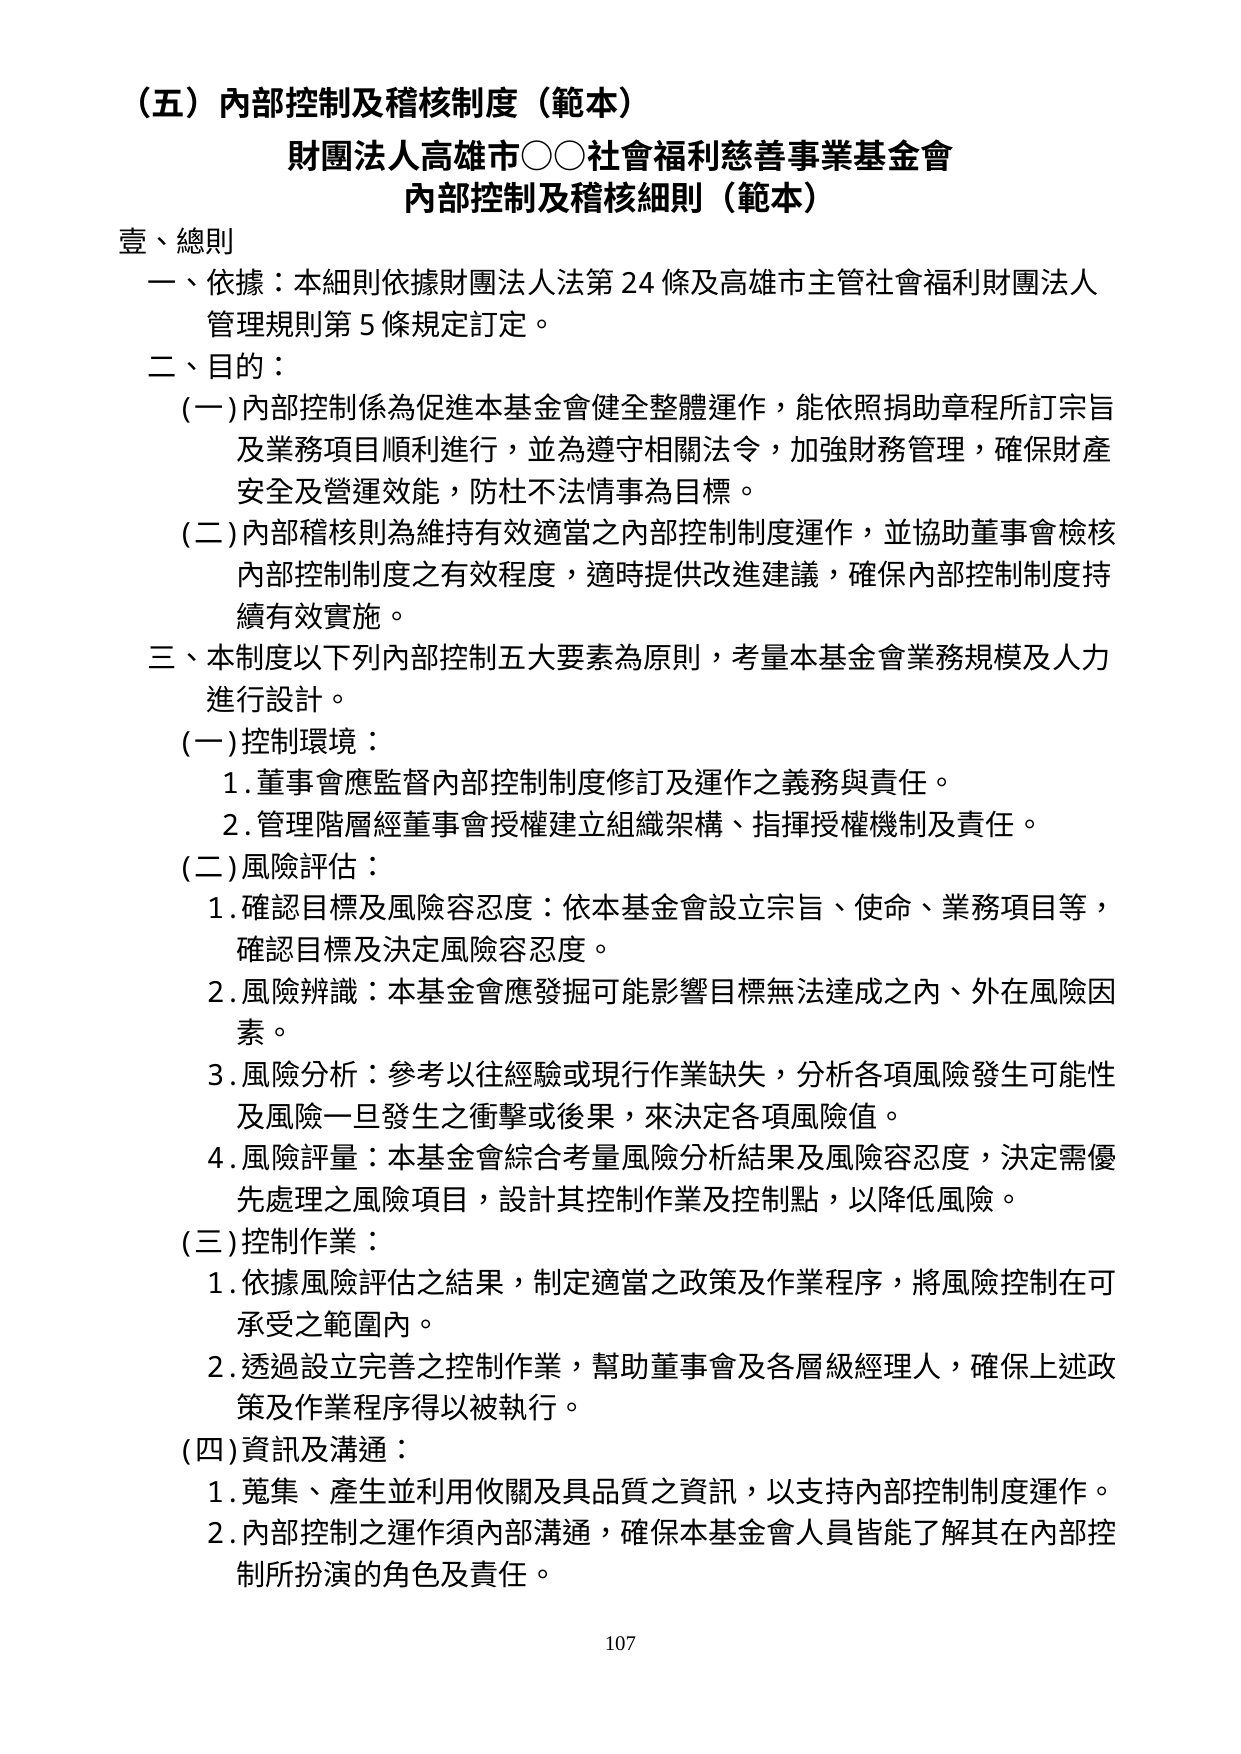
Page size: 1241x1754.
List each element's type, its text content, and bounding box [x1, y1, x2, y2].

text 2.管理階層經董事會授權建立組織架構、指揮授權機制及責任。 [118, 802, 1122, 844]
text 1.董事會應監督內部控制制度修訂及運作之義務與責任。 [118, 760, 1122, 802]
text (一)控制環境： [118, 719, 1122, 760]
text 2.內部控制之運作須內部溝通，確保本基金會人員皆能了解其在內部控制所扮演的角色及責任。 [206, 1510, 1122, 1594]
text 2.風險辨識：本基金會應發掘可能影響目標無法達成之內、外在風險因素。 [207, 969, 1122, 1052]
text (二)風險評估： [118, 844, 1122, 885]
text (三)控制作業： [118, 1219, 1122, 1260]
text (二)內部稽核則為維持有效適當之內部控制制度運作，並協助董事會檢核內部控制制度之有效程度，適時提供改進建議，確保內部控制制度持續有效實施。 [177, 510, 1122, 635]
text 3.風險分析：參考以往經驗或現行作業缺失，分析各項風險發生可能性及風險一旦發生之衝擊或後果，來決定各項風險值。 [207, 1052, 1122, 1135]
text 財團法人高雄市○○社會福利慈善事業基金會 [118, 135, 1122, 177]
text 4.風險評量：本基金會綜合考量風險分析結果及風險容忍度，決定需優先處理之風險項目，設計其控制作業及控制點，以降低風險。 [207, 1135, 1122, 1219]
text 一、依據：本細則依據財團法人法第24條及高雄市主管社會福利財團法人管理規則第5條規定訂定。 [148, 260, 1122, 344]
text 二、目的： [118, 344, 1122, 385]
text 三、本制度以下列內部控制五大要素為原則，考量本基金會業務規模及人力進行設計。 [148, 635, 1122, 719]
text (一)內部控制係為促進本基金會健全整體運作，能依照捐助章程所訂宗旨及業務項目順利進行，並為遵守相關法令，加強財務管理，確保財產安全及營運效能，防杜不法情事為目標。 [177, 385, 1122, 510]
text （五）內部控制及稽核制度（範本） [118, 75, 1122, 125]
text 1.蒐集、產生並利用攸關及具品質之資訊，以支持內部控制制度運作。 [118, 1469, 1122, 1510]
text 壹、總則 [118, 219, 1122, 260]
text 1.依據風險評估之結果，制定適當之政策及作業程序，將風險控制在可承受之範圍內。 [206, 1260, 1122, 1344]
text (四)資訊及溝通： [177, 1427, 1122, 1469]
text 內部控制及稽核細則（範本） [118, 177, 1122, 219]
text 2.透過設立完善之控制作業，幫助董事會及各層級經理人，確保上述政策及作業程序得以被執行。 [206, 1344, 1122, 1427]
text 1.確認目標及風險容忍度：依本基金會設立宗旨、使命、業務項目等，確認目標及決定風險容忍度。 [207, 885, 1122, 969]
